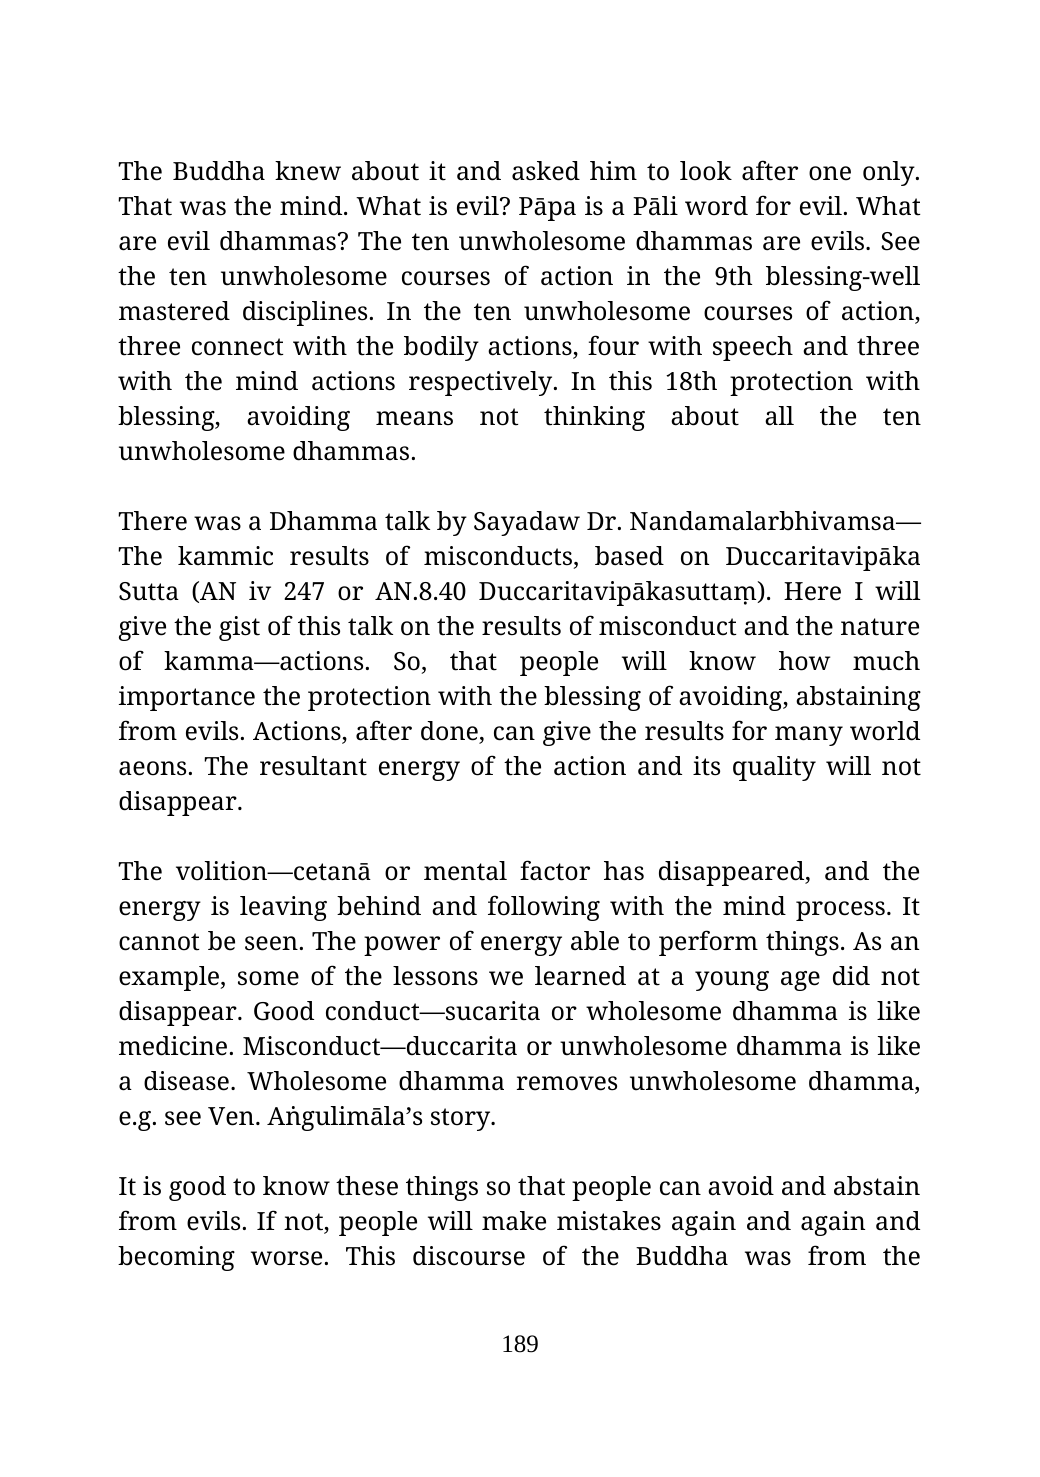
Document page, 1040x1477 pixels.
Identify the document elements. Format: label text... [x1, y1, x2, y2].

text The Buddha knew about it and asked him to look after one only. That was the mind. What is evil? Pāpa is a Pāli word for evil. What are evil dhammas? The ten unwholesome dhammas are evils. See the ten unwholesome courses of action in the 9th blessing-well mastered disciplines. In the ten unwholesome courses of action, three connect with the bodily actions, four with speech and three with the mind actions respectively. In this 18th protection with blessing, avoiding means not thinking about all the ten unwholesome dhammas. There was a Dhamma talk by Sayadaw Dr. Nandamalarbhivamsa—The kammic results of misconducts, based on Duccaritavipāka Sutta (AN iv 247 or AN.8.40 Duccaritavipākasuttaṃ). Here I will give the gist of this talk on the results of misconduct and the nature of kamma—actions. So, that people will know how much importance the protection with the blessing of avoiding, abstaining from evils. Actions, after done, can give the results for many world aeons. The resultant energy of the action and its quality will not disappear. The volition—cetanā or mental factor has disappeared, and the energy is leaving behind and following with the mind process. It cannot be seen. The power of energy able to perform things. As an example, some of the lessons we learned at a young age did not disappear. Good conduct—sucarita or wholesome dhamma is like medicine. Misconduct—duccarita or unwholesome dhamma is like a disease. Wholesome dhamma removes unwholesome dhamma, e.g. see Ven. Aṅgulimāla’s story. It is good to know these things so that people can avoid and abstain from evils. If not, people will make mistakes again and again and becoming worse. This discourse of the Buddha was from the [118, 118, 922, 1273]
